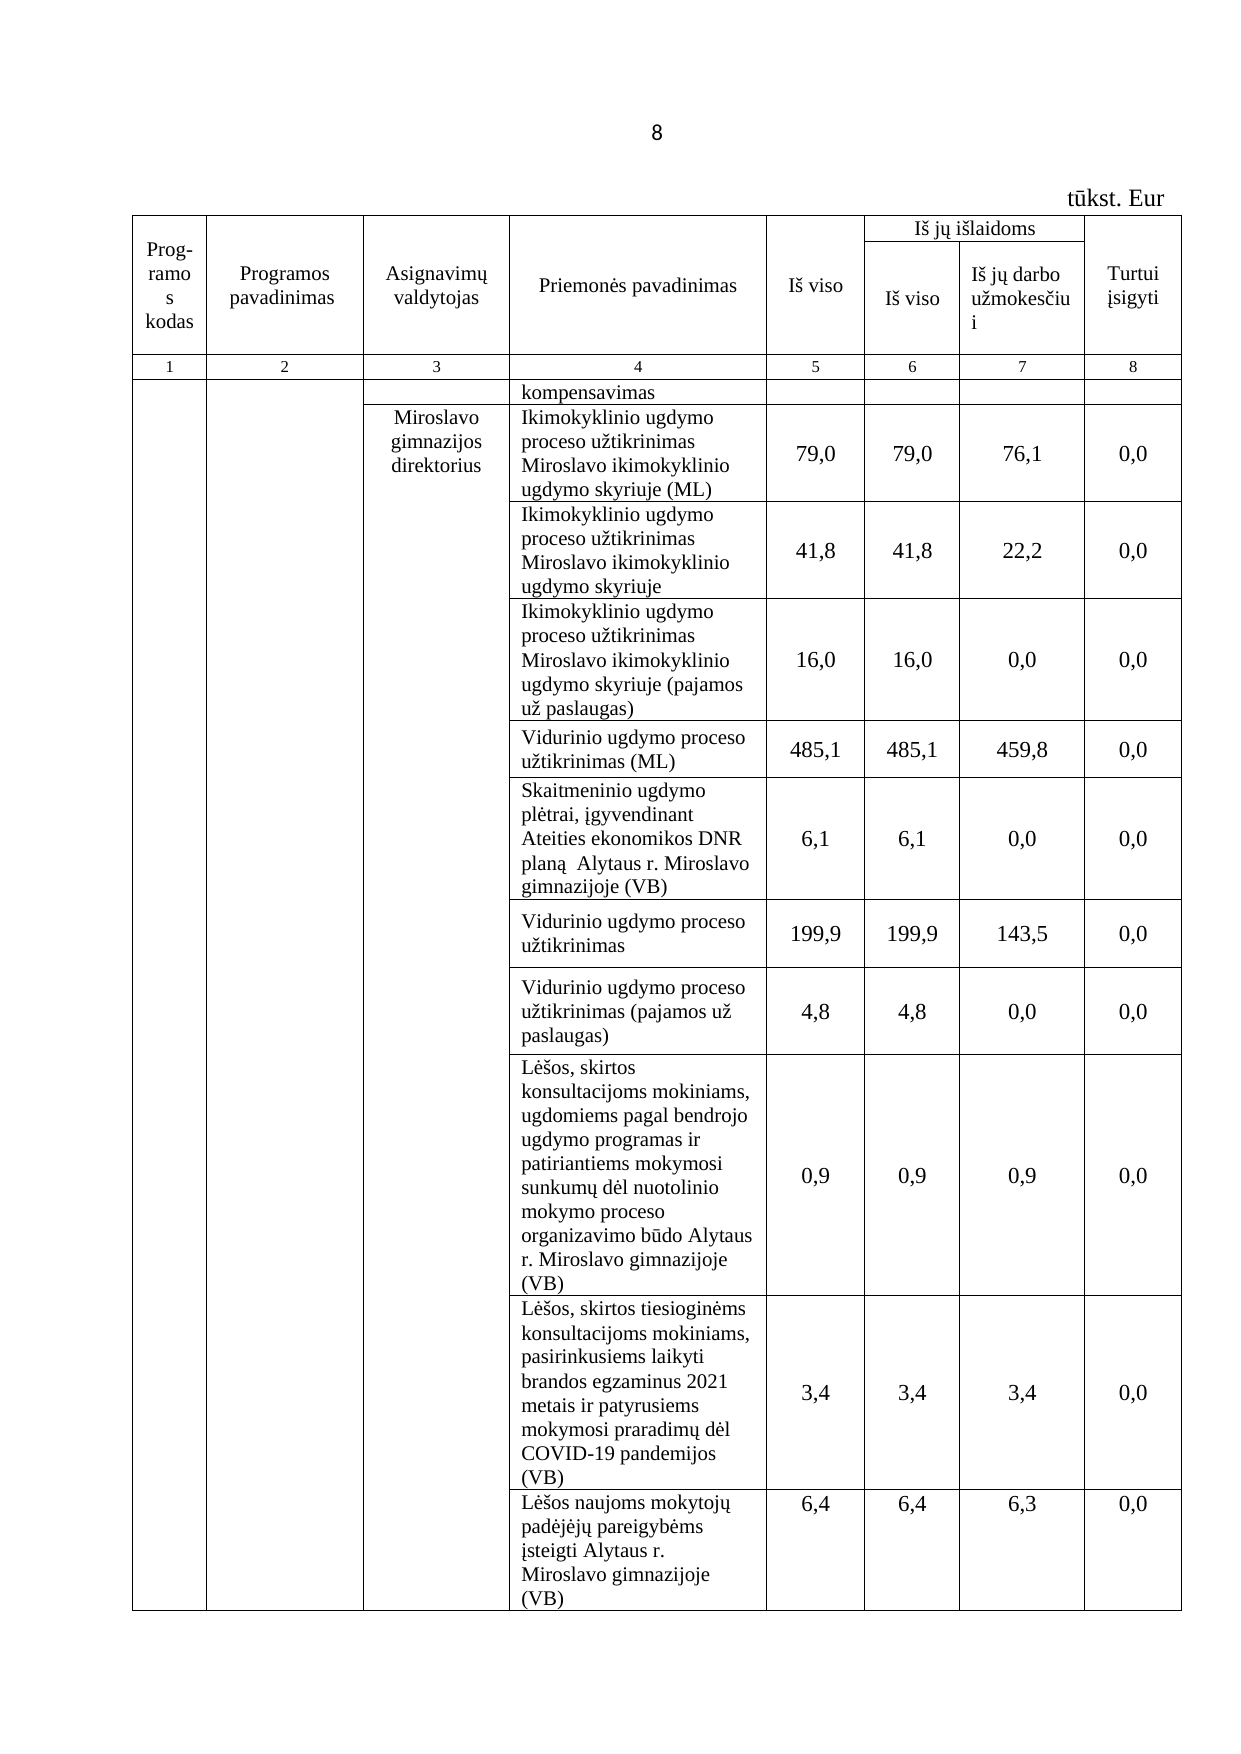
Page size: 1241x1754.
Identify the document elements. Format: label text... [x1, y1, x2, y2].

table_cell [865, 380, 959, 404]
table_cell 4 [510, 355, 766, 379]
table_cell Ikimokyklinio ugdymo proceso užtikrinimas Miroslavo ikimokyklinio ugdymo skyriuje (ML) [510, 405, 766, 501]
table_cell Iš jų darbo užmokesčiui [960, 242, 1084, 354]
table_cell 0,0 [1085, 1490, 1181, 1610]
table_cell 8 [1085, 355, 1181, 379]
table_cell [133, 380, 206, 1610]
table_cell 0,0 [1085, 900, 1181, 967]
table_cell 485,1 [865, 721, 959, 777]
table_cell 143,5 [960, 900, 1084, 967]
table_cell Skaitmeninio ugdymo plėtrai, įgyvendinant Ateities ekonomikos DNR planą Alytaus r. Miroslavo gimnazijoje (VB) [510, 778, 766, 898]
table_cell Vidurinio ugdymo proceso užtikrinimas (pajamos už paslaugas) [510, 968, 766, 1054]
table_cell 6,1 [767, 778, 864, 898]
table_cell 0,9 [767, 1055, 864, 1295]
table_cell 79,0 [865, 405, 959, 501]
table_cell 0,0 [1085, 968, 1181, 1054]
table_cell 0,0 [1085, 502, 1181, 598]
table_cell 4,8 [767, 968, 864, 1054]
table_cell 41,8 [767, 502, 864, 598]
table_cell 3,4 [960, 1296, 1084, 1489]
table_cell Lėšos, skirtos tiesioginėms konsultacijoms mokiniams, pasirinkusiems laikyti brandos egzaminus 2021 metais ir patyrusiems mokymosi praradimų dėl COVID-19 pandemijos (VB) [510, 1296, 766, 1489]
table_cell Asignavimų valdytojas [364, 216, 509, 354]
table_cell 0,0 [1085, 405, 1181, 501]
table_header tūkst. Eur [960, 180, 1181, 214]
table_cell 6 [865, 355, 959, 379]
table_cell 41,8 [865, 502, 959, 598]
table_cell 0,0 [1085, 778, 1181, 898]
table_cell Prog-ramos kodas [133, 216, 206, 354]
table_cell 485,1 [767, 721, 864, 777]
table_cell 0,0 [1085, 599, 1181, 720]
table_cell 6,4 [767, 1490, 864, 1610]
table_cell kompensavimas [510, 380, 766, 404]
table_cell Ikimokyklinio ugdymo proceso užtikrinimas Miroslavo ikimokyklinio ugdymo skyriuje (pajamos už paslaugas) [510, 599, 766, 720]
table_header [510, 180, 766, 214]
table_cell [767, 380, 864, 404]
table_header [363, 180, 510, 214]
table_cell 3,4 [865, 1296, 959, 1489]
table_cell 22,2 [960, 502, 1084, 598]
table_header [133, 180, 206, 214]
table_cell Priemonės pavadinimas [510, 216, 766, 354]
table_cell Iš viso [767, 216, 864, 354]
table_cell 5 [767, 355, 864, 379]
table_cell 76,1 [960, 405, 1084, 501]
table_cell 3 [364, 355, 509, 379]
table_cell 16,0 [865, 599, 959, 720]
table_cell Vidurinio ugdymo proceso užtikrinimas (ML) [510, 721, 766, 777]
table_cell Iš viso [865, 242, 959, 354]
table_cell 16,0 [767, 599, 864, 720]
table_cell 0,9 [960, 1055, 1084, 1295]
table_cell Lėšos naujoms mokytojų padėjėjų pareigybėms įsteigti Alytaus r. Miroslavo gimnazijoje (VB) [510, 1490, 766, 1610]
table_header [865, 180, 960, 214]
table_cell 6,1 [865, 778, 959, 898]
table_cell 0,0 [960, 778, 1084, 898]
table_cell [207, 380, 363, 1610]
table_cell Programos pavadinimas [207, 216, 363, 354]
table_cell 199,9 [767, 900, 864, 967]
table_cell 6,4 [865, 1490, 959, 1610]
table_cell 7 [960, 355, 1084, 379]
table_cell 1 [133, 355, 206, 379]
table_header [766, 180, 865, 214]
table_cell 79,0 [767, 405, 864, 501]
table_cell 0,0 [1085, 1055, 1181, 1295]
table_cell Vidurinio ugdymo proceso užtikrinimas [510, 900, 766, 967]
table_cell Miroslavo gimnazijos direktorius [364, 405, 509, 1610]
table_cell 0,0 [1085, 1296, 1181, 1489]
table_cell Iš jų išlaidoms [865, 216, 1084, 241]
table_cell [1085, 380, 1181, 404]
table_cell 199,9 [865, 900, 959, 967]
table_cell [960, 380, 1084, 404]
table_cell Lėšos, skirtos konsultacijoms mokiniams, ugdomiems pagal bendrojo ugdymo programas ir patiriantiems mokymosi sunkumų dėl nuotolinio mokymo proceso organizavimo būdo Alytaus r. Miroslavo gimnazijoje (VB) [510, 1055, 766, 1295]
table_cell 4,8 [865, 968, 959, 1054]
table_cell 0,0 [1085, 721, 1181, 777]
table_cell Turtui įsigyti [1085, 216, 1181, 354]
table_cell Ikimokyklinio ugdymo proceso užtikrinimas Miroslavo ikimokyklinio ugdymo skyriuje [510, 502, 766, 598]
table_cell 459,8 [960, 721, 1084, 777]
table_header [206, 180, 363, 214]
table_cell 0,0 [960, 599, 1084, 720]
table_cell 6,3 [960, 1490, 1084, 1610]
table_cell 3,4 [767, 1296, 864, 1489]
table_cell [364, 380, 509, 404]
table_cell 2 [207, 355, 363, 379]
table_cell 0,9 [865, 1055, 959, 1295]
table_cell 0,0 [960, 968, 1084, 1054]
